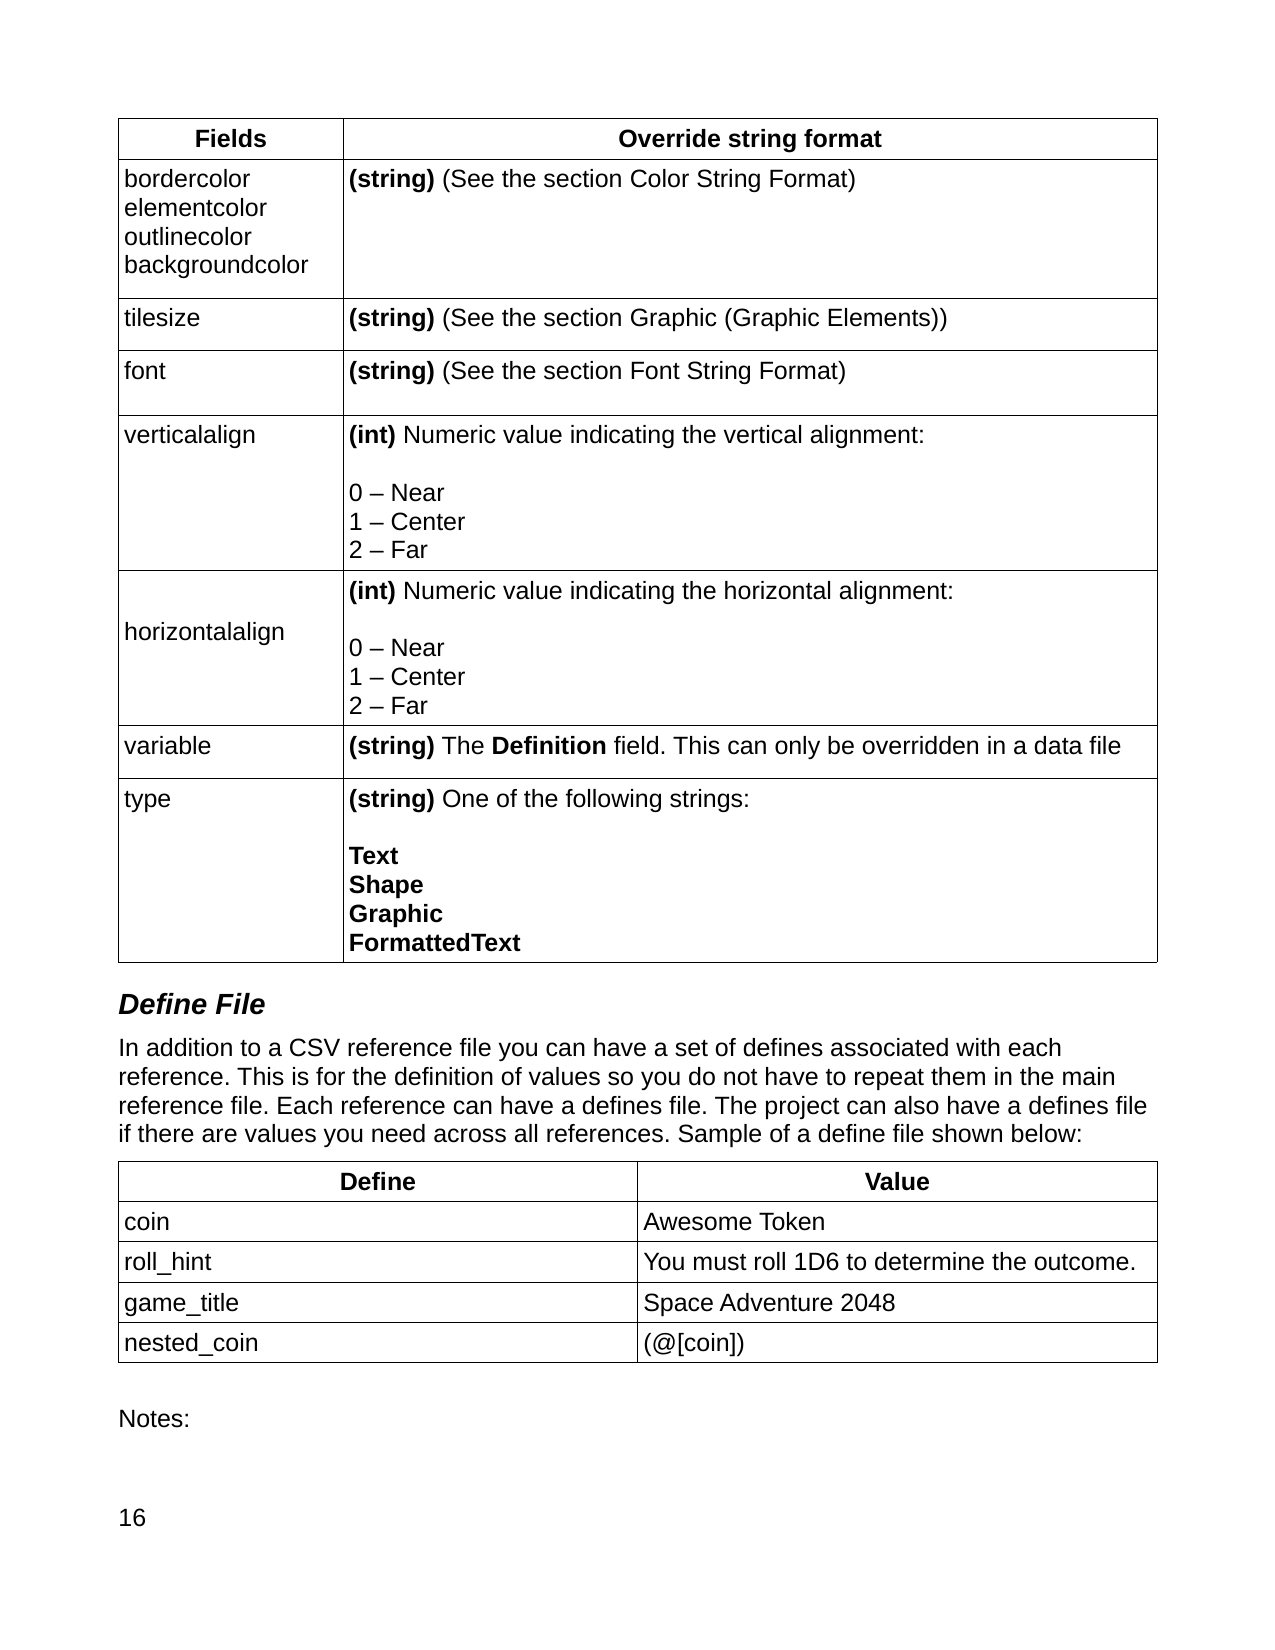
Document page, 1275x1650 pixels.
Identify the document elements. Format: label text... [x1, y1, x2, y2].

table_cell coin [119, 1202, 637, 1241]
table_cell variable [119, 726, 343, 778]
table_header Fields [119, 119, 343, 158]
table_cell Awesome Token [638, 1202, 1157, 1241]
table_cell (string) The Definition field. This can only be overridden in a data file [344, 726, 1157, 778]
table_cell nested_coin [119, 1323, 637, 1362]
table_cell (int) Numeric value indicating the horizontal alignment: 0 – Near 1 – Center 2 – Far [344, 571, 1157, 725]
table_cell verticalalign [119, 416, 343, 570]
table_cell (@[coin]) [638, 1323, 1157, 1362]
table_cell roll_hint [119, 1242, 637, 1282]
table_cell (int) Numeric value indicating the vertical alignment: 0 – Near 1 – Center 2 – Far [344, 416, 1157, 570]
table_cell (string) (See the section Color String Format) [344, 160, 1157, 297]
table_cell (string) (See the section Graphic (Graphic Elements)) [344, 299, 1157, 350]
table_cell (string) One of the following strings: Text Shape Graphic FormattedText [344, 779, 1157, 962]
table_cell tilesize [119, 299, 343, 350]
table_cell Space Adventure 2048 [638, 1283, 1157, 1322]
table_header Value [638, 1162, 1157, 1201]
subtitle Define File [118, 987, 1157, 1021]
table_cell (string) (See the section Font String Format) [344, 351, 1157, 414]
table_cell You must roll 1D6 to determine the outcome. [638, 1242, 1157, 1282]
table_cell game_title [119, 1283, 637, 1322]
table_cell type [119, 779, 343, 962]
table_header Override string format [344, 119, 1157, 158]
table_cell horizontalalign [119, 571, 343, 725]
text Notes: [118, 1404, 1157, 1432]
table_cell font [119, 351, 343, 414]
text In addition to a CSV reference file you can have a set of defines associated with each reference. This is for the definition of values so you do not have to repeat them in the main reference file. Each reference can have a defines file. The project can also have a defines file if there are values you need across all references. Sample of a define file shown below: [118, 1033, 1157, 1148]
table_cell bordercolor elementcolor outlinecolor backgroundcolor [119, 160, 343, 297]
table_header Define [119, 1162, 637, 1201]
